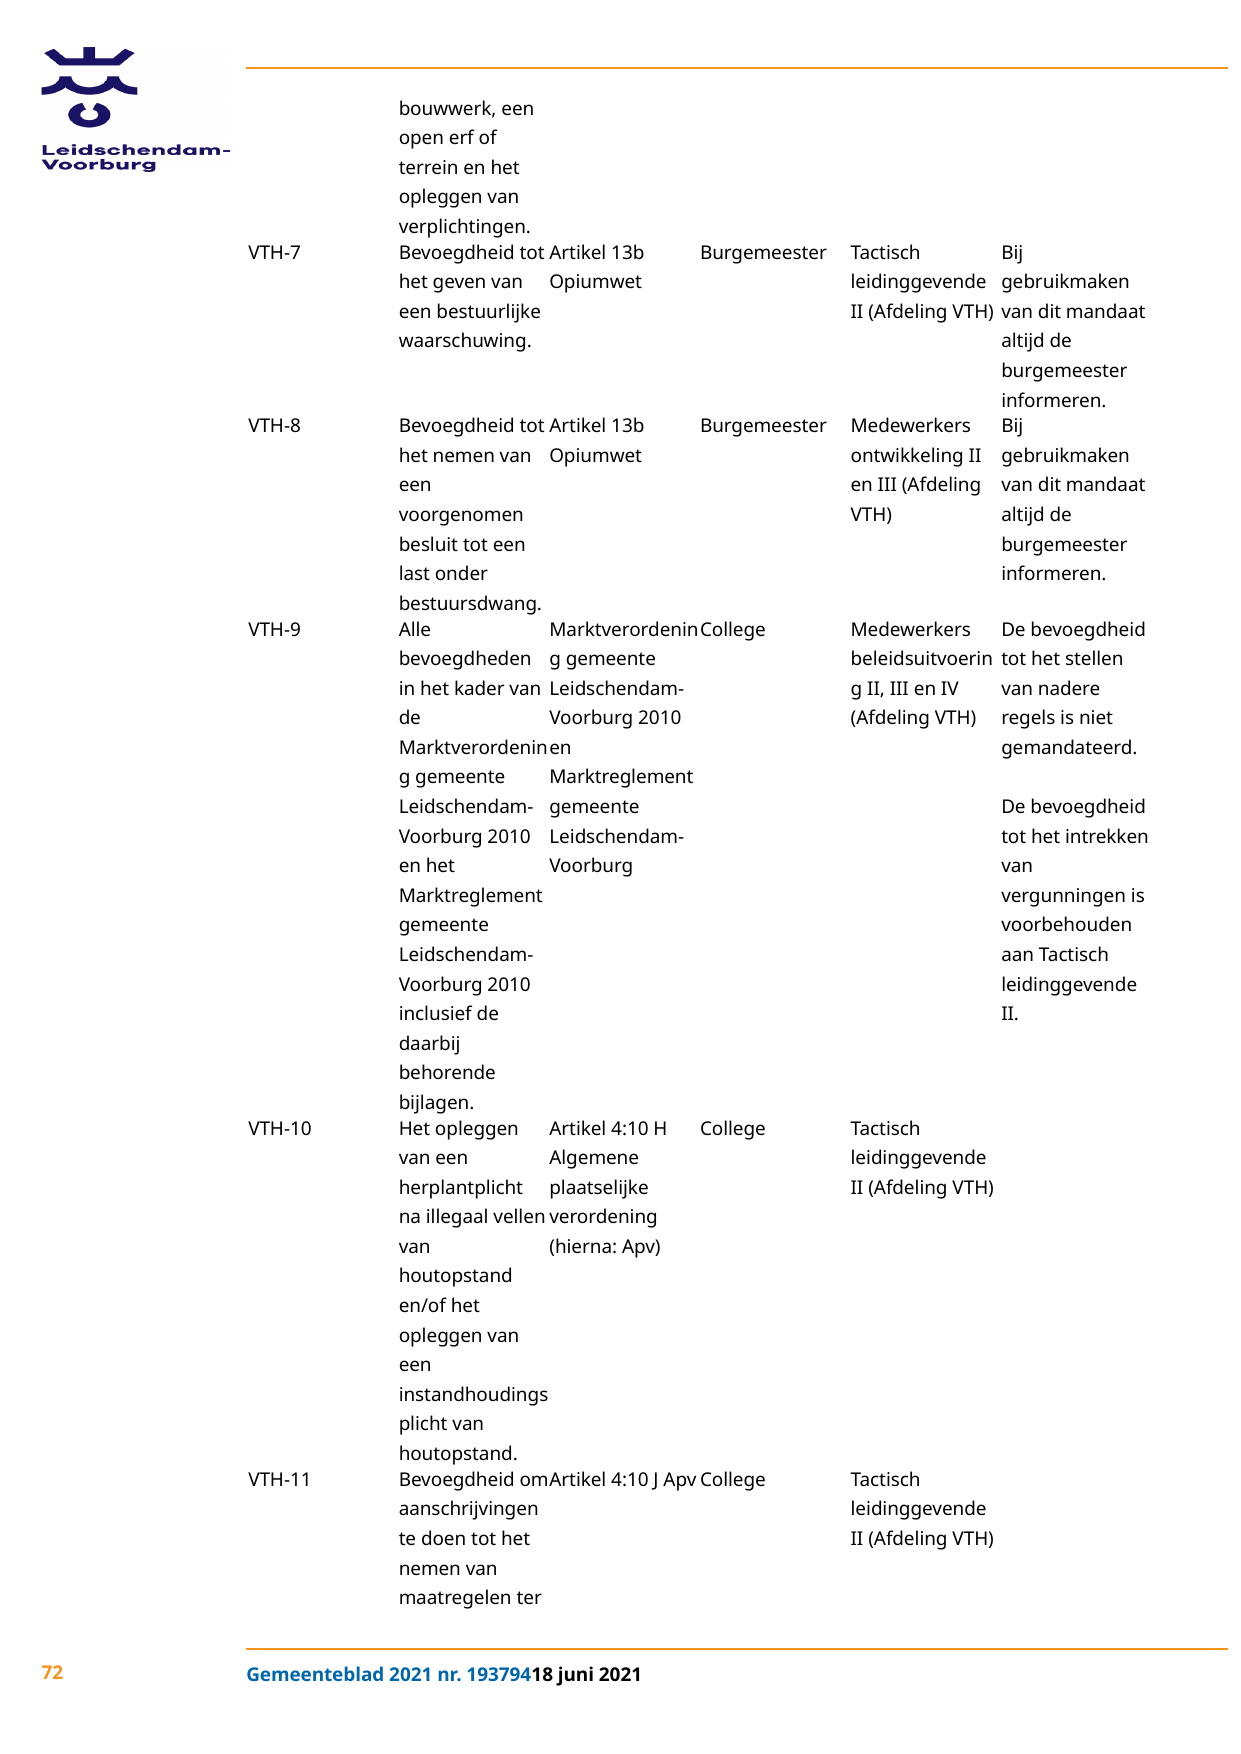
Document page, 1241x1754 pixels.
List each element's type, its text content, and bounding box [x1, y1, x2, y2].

table_cell Artikel 4:10 J Apv [549, 1466, 700, 1610]
table_cell College [700, 1115, 850, 1466]
table_cell College [700, 1466, 850, 1610]
table_cell Medewerkers ontwikkeling II en III (Afdeling VTH) [850, 413, 1001, 616]
table_cell Tactisch leidinggevende II (Afdeling VTH) [850, 1115, 1001, 1466]
table_cell Burgemeester [700, 239, 850, 412]
table_cell College [700, 616, 850, 1115]
table_cell Bevoegdheid tot het geven van een bestuurlijke waarschuwing. [399, 239, 549, 412]
table_cell Tactisch leidinggevende II (Afdeling VTH) [850, 239, 1001, 412]
table_cell [1001, 1115, 1152, 1466]
table_cell VTH-9 [248, 616, 398, 1115]
table_cell Burgemeester [700, 413, 850, 616]
table_cell VTH-8 [248, 413, 398, 616]
table_cell [248, 95, 398, 239]
table_cell Bevoegdheid om aanschrijvingen te doen tot het nemen van maatregelen ter [399, 1466, 549, 1610]
table_cell [850, 95, 1001, 239]
table_cell Artikel 13b Opiumwet [549, 239, 700, 412]
table_cell Tactisch leidinggevende II (Afdeling VTH) [850, 1466, 1001, 1610]
table_cell bouwwerk, een open erf of terrein en het opleggen van verplichtingen. [399, 95, 549, 239]
table_cell [1001, 95, 1152, 239]
table_cell Alle bevoegdheden in het kader van de Marktverordening gemeente Leidschendam-Voorburg 2010 en het Marktreglement gemeente Leidschendam-Voorburg 2010 inclusief de daarbij behorende bijlagen. [399, 616, 549, 1115]
table_cell [549, 95, 700, 239]
table_cell Marktverordening gemeente Leidschendam-Voorburg 2010 en Marktreglement gemeente Leidschendam-Voorburg [549, 616, 700, 1115]
table_cell Artikel 13b Opiumwet [549, 413, 700, 616]
table_cell Het opleggen van een herplantplicht na illegaal vellen van houtopstand en/of het opleggen van een instandhoudingsplicht van houtopstand. [399, 1115, 549, 1466]
table_cell [700, 95, 850, 239]
table_cell Bij gebruikmaken van dit mandaat altijd de burgemeester informeren. [1001, 413, 1152, 616]
table_cell Bevoegdheid tot het nemen van een voorgenomen besluit tot een last onder bestuursdwang. [399, 413, 549, 616]
table_cell VTH-10 [248, 1115, 398, 1466]
table_cell Artikel 4:10 H Algemene plaatselijke verordening (hierna: Apv) [549, 1115, 700, 1466]
table_cell VTH-11 [248, 1466, 398, 1610]
table_cell Medewerkers beleidsuitvoering II, III en IV (Afdeling VTH) [850, 616, 1001, 1115]
picture [41, 47, 231, 172]
table_cell De bevoegdheid tot het stellen van nadere regels is niet gemandateerd. De bevoegdheid tot het intrekken van vergunningen is voorbehouden aan Tactisch leidinggevende II. [1001, 616, 1152, 1115]
table_cell VTH-7 [248, 239, 398, 412]
table_cell Bij gebruikmaken van dit mandaat altijd de burgemeester informeren. [1001, 239, 1152, 412]
table_cell [1001, 1466, 1152, 1610]
